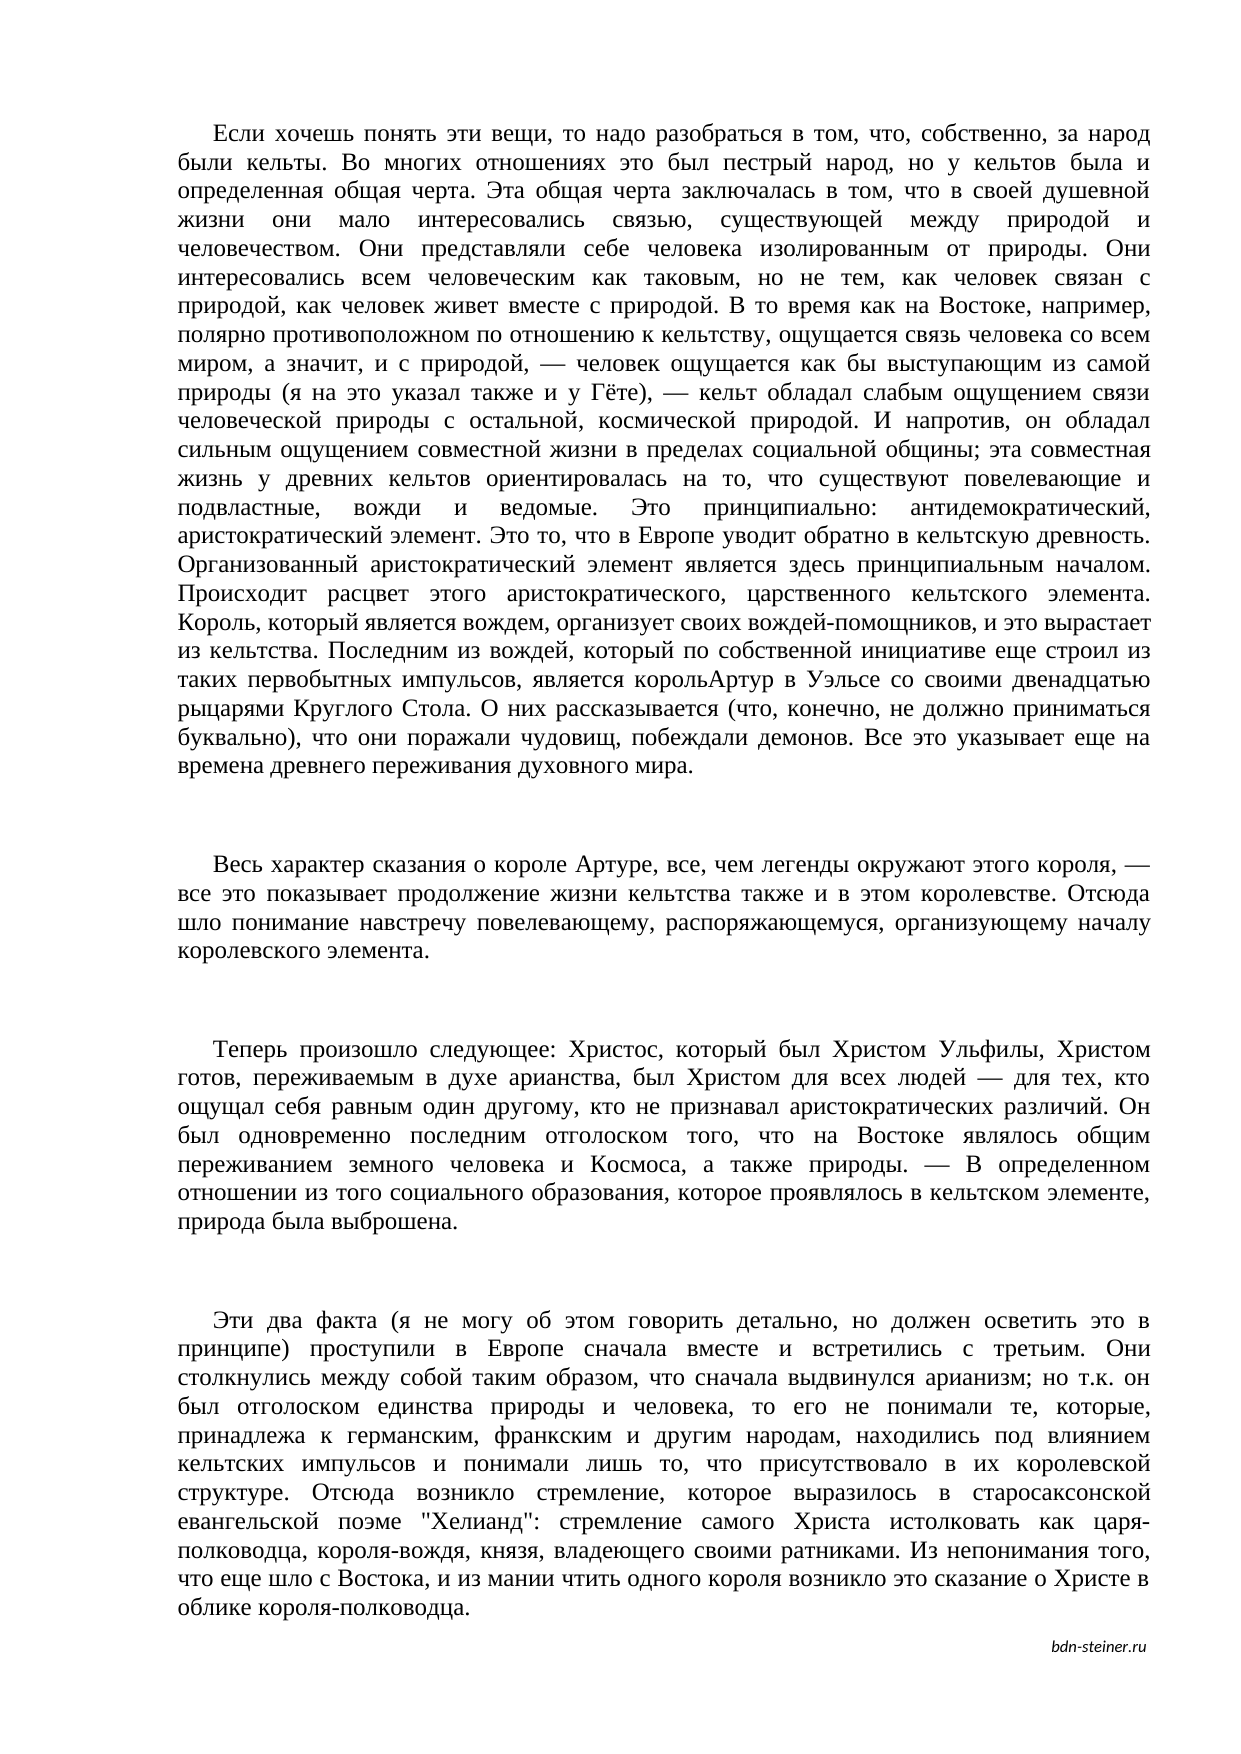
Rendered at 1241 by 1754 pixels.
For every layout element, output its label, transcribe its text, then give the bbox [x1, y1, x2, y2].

text Эти два факта (я не могу об этом говорить детально, но должен осветить это в принципе) проступили в Европе сначала вместе и встретились с третьим. Они столкнулись между собой таким образом, что сначала выдвинулся арианизм; но т.к. он был отголоском единства природы и человека, то его не понимали те, которые, принадлежа к германским, франкским и другим народам, находились под влиянием кельтских импульсов и понимали лишь то, что присутствовало в их королевской структуре. Отсюда возникло стремление, которое выразилось в старосаксонской евангельской поэме "Хелианд": стремление самого Христа истолковать как царя-полководца, короля-вождя, князя, владеющего своими ратниками. Из непонимания того, что еще шло с Востока, и из мании чтить одного короля возникло это сказание о Христе в облике короля-полководца. [177, 1305, 1152, 1621]
text Теперь произошло следующее: Христос, который был Христом Ульфилы, Христом готов, переживаемым в духе арианства, был Христом для всех людей — для тех, кто ощущал себя равным один другому, кто не признавал аристократических различий. Он был одновременно последним отголоском того, что на Востоке являлось общим переживанием земного человека и Космоса, а также природы. — В определенном отношении из того социального образования, которое проявлялось в кельтском элементе, природа была выброшена. [177, 1034, 1152, 1235]
text Если хочешь понять эти вещи, то надо разобраться в том, что, собственно, за народ были кельты. Во многих отношениях это был пестрый народ, но у кельтов была и определенная общая черта. Эта общая черта заключалась в том, что в своей душевной жизни они мало интересовались связью, существующей между природой и человечеством. Они представляли себе человека изолированным от природы. Они интересовались всем человеческим как таковым, но не тем, как человек связан с природой, как человек живет вместе с природой. В то время как на Востоке, например, полярно противоположном по отношению к кельтству, ощущается связь человека со всем миром, а значит, и с природой, — человек ощущается как бы выступающим из самой природы (я на это указал также и у Гёте), — кельт обладал слабым ощущением связи человеческой природы с остальной, космической природой. И напротив, он обладал сильным ощущением совместной жизни в пределах социальной общины; эта совместная жизнь у древних кельтов ориентировалась на то, что существуют повелевающие и подвластные, вожди и ведомые. Это принципиально: антидемократический, аристократический элемент. Это то, что в Европе уводит обратно в кельтскую древность. Организованный аристократический элемент является здесь принципиальным началом. Происходит расцвет этого аристократического, царственного кельтского элемента. Король, который является вождем, организует своих вождей-помощников, и это вырастает из кельтства. Последним из вождей, который по собственной инициативе еще строил из таких первобытных импульсов, является корольАртур в Уэльсе со своими двенадцатью рыцарями Круглого Стола. О них рассказывается (что, конечно, не должно приниматься буквально), что они поражали чудовищ, побеждали демонов. Все это указывает еще на времена древнего переживания духовного мира. [177, 118, 1152, 779]
text Весь характер сказания о короле Артуре, все, чем легенды окружают этого короля, — все это показывает продолжение жизни кельтства также и в этом королевстве. Отсюда шло понимание навстречу повелевающему, распоряжающемуся, организующему началу королевского элемента. [177, 849, 1152, 964]
